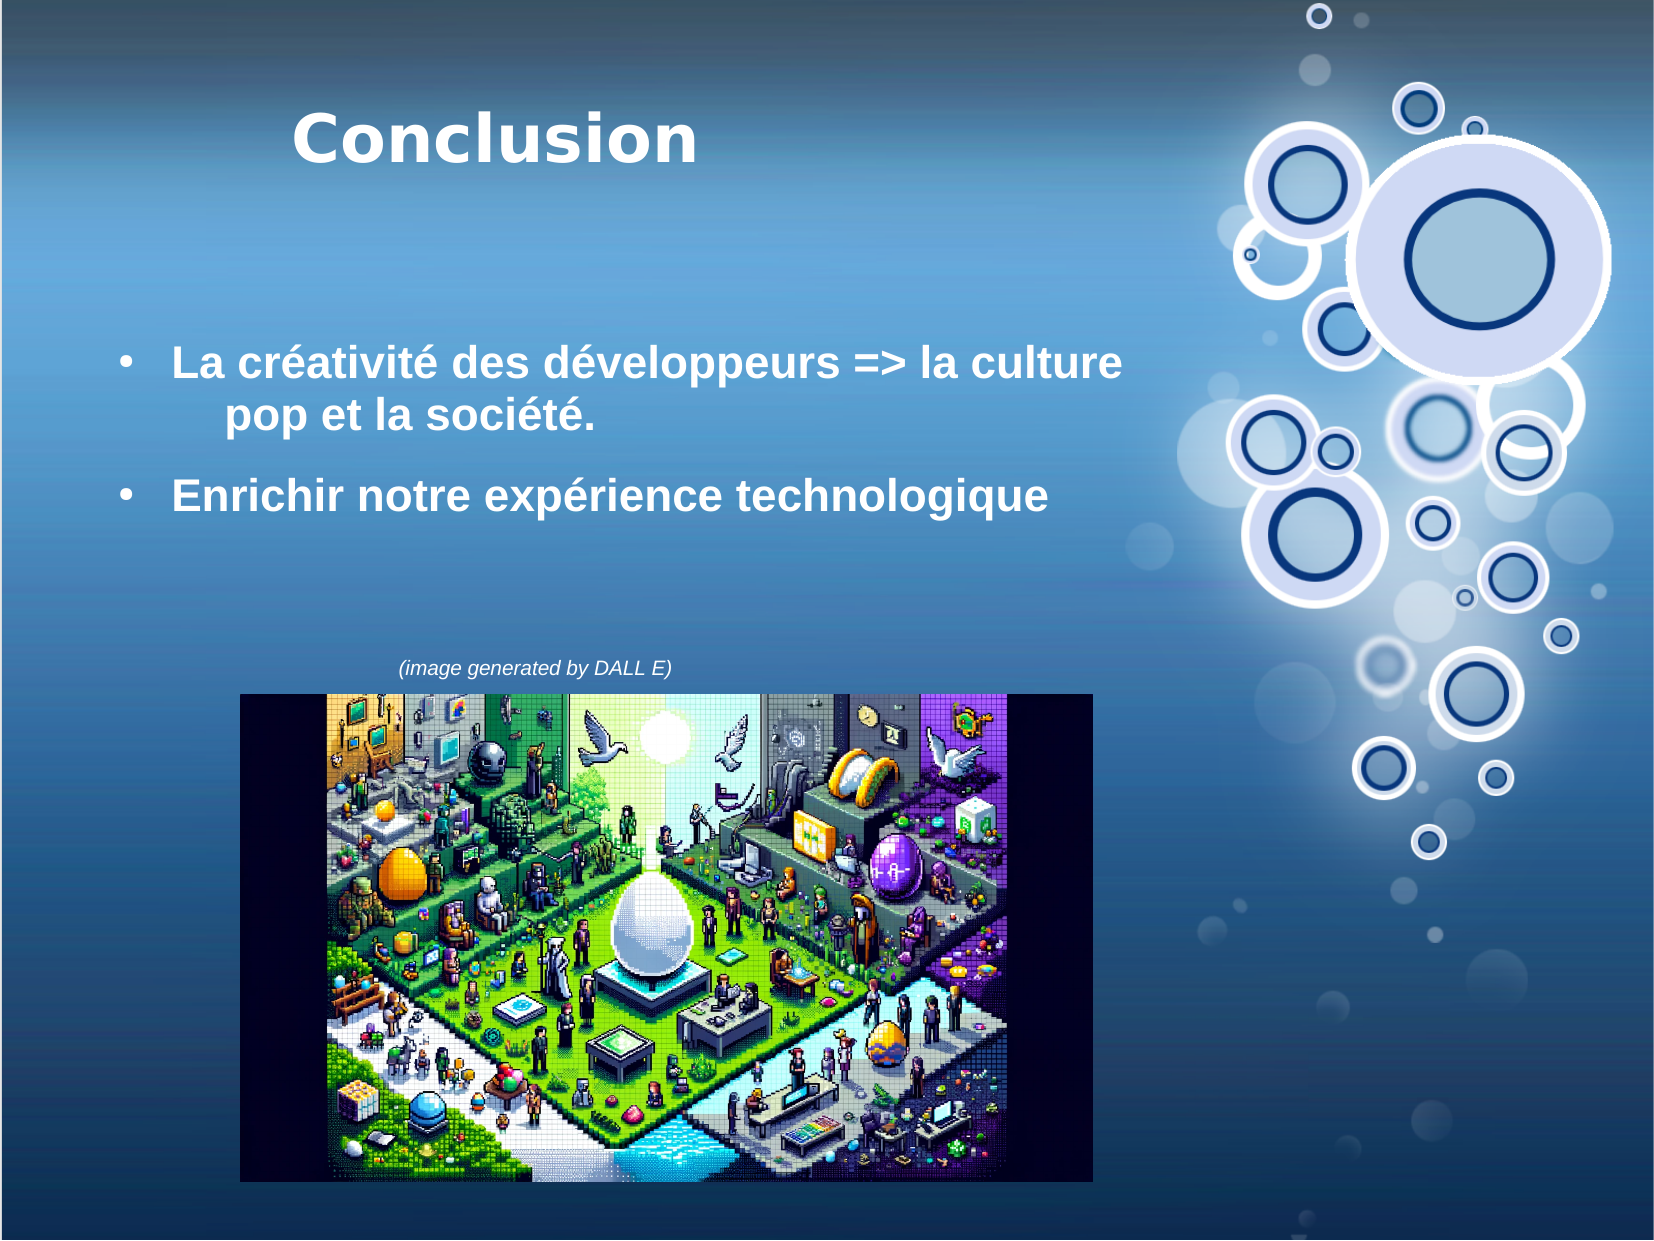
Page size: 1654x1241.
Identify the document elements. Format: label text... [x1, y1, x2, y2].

list La créativité des développeurs => la culture pop et la société. Enrichir notre expérience technologique [82, 337, 1182, 591]
title Conclusion [76, 73, 916, 207]
picture [1, 0, 1654, 1240]
text_box (image generated by DALL E) [383, 649, 688, 688]
